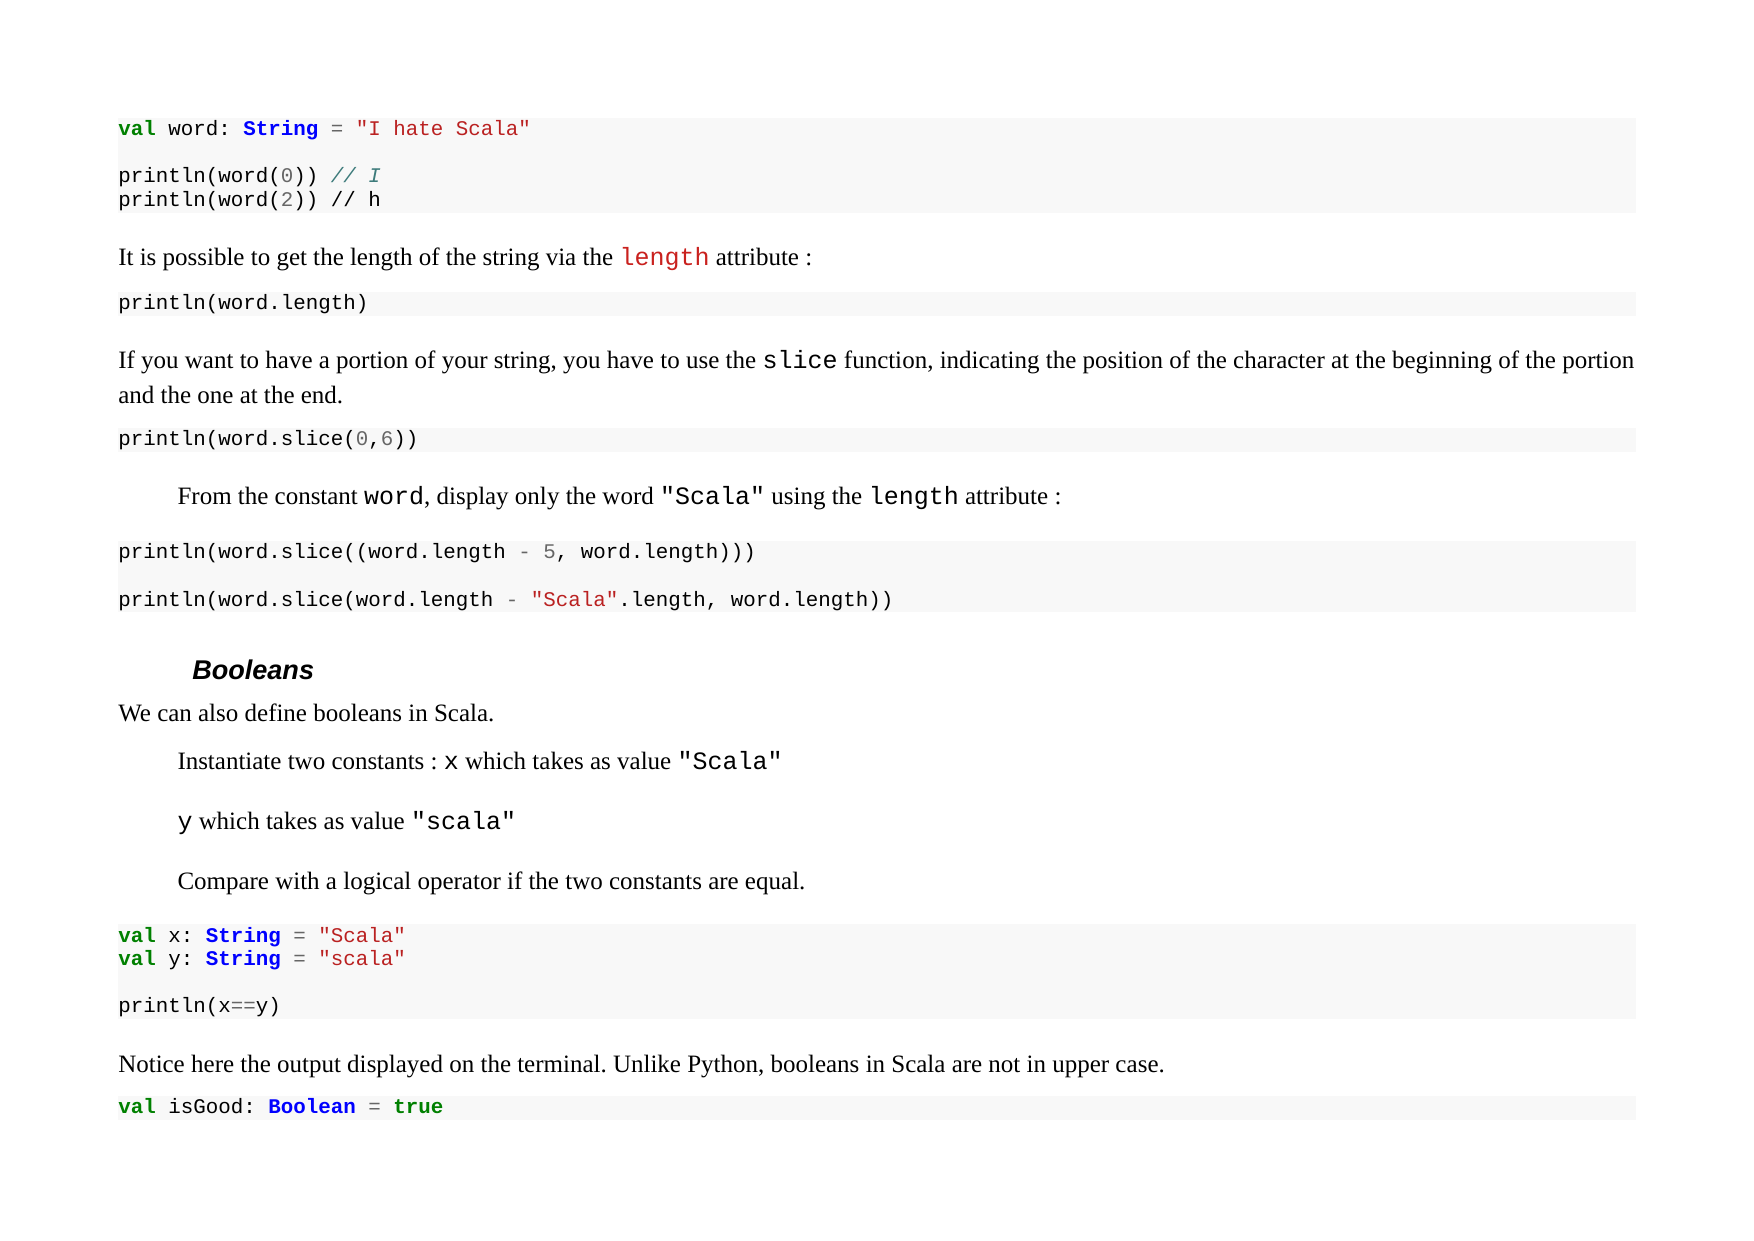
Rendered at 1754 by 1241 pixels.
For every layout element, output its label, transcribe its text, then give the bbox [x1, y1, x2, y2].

text val isGood: Boolean = true [118, 1096, 1636, 1120]
text println(word.length) [118, 292, 1636, 316]
text val x: String = "Scala" [118, 924, 1636, 948]
text y which takes as value "scala" [177, 806, 1577, 837]
text val y: String = "scala" [118, 948, 1636, 972]
text println(word(2)) // h [118, 189, 1636, 213]
text println(x==y) [118, 996, 1636, 1019]
text Compare with a logical operator if the two constants are equal. [177, 866, 1577, 895]
text println(word(0)) // I [118, 165, 1636, 189]
text Instantiate two constants : x which takes as value "Scala" [177, 746, 1577, 777]
text From the constant word, display only the word "Scala" using the length attribute : [177, 481, 1577, 512]
text println(word.slice(0,6)) [118, 428, 1636, 452]
text If you want to have a portion of your string, you have to use the slice function, indicating the position of the character at the beginning of the portion and the one at the end. [118, 345, 1636, 409]
text It is possible to get the length of the string via the length attribute : [118, 242, 1636, 273]
text println(word.slice((word.length - 5, word.length))) [118, 541, 1636, 565]
text We can also define booleans in Scala. [118, 698, 1636, 727]
subtitle Booleans [118, 654, 1636, 686]
text println(word.slice(word.length - "Scala".length, word.length)) [118, 589, 1636, 612]
text val word: String = "I hate Scala" [118, 118, 1636, 142]
text Notice here the output displayed on the terminal. Unlike Python, booleans in Scala are not in upper case. [118, 1049, 1636, 1077]
